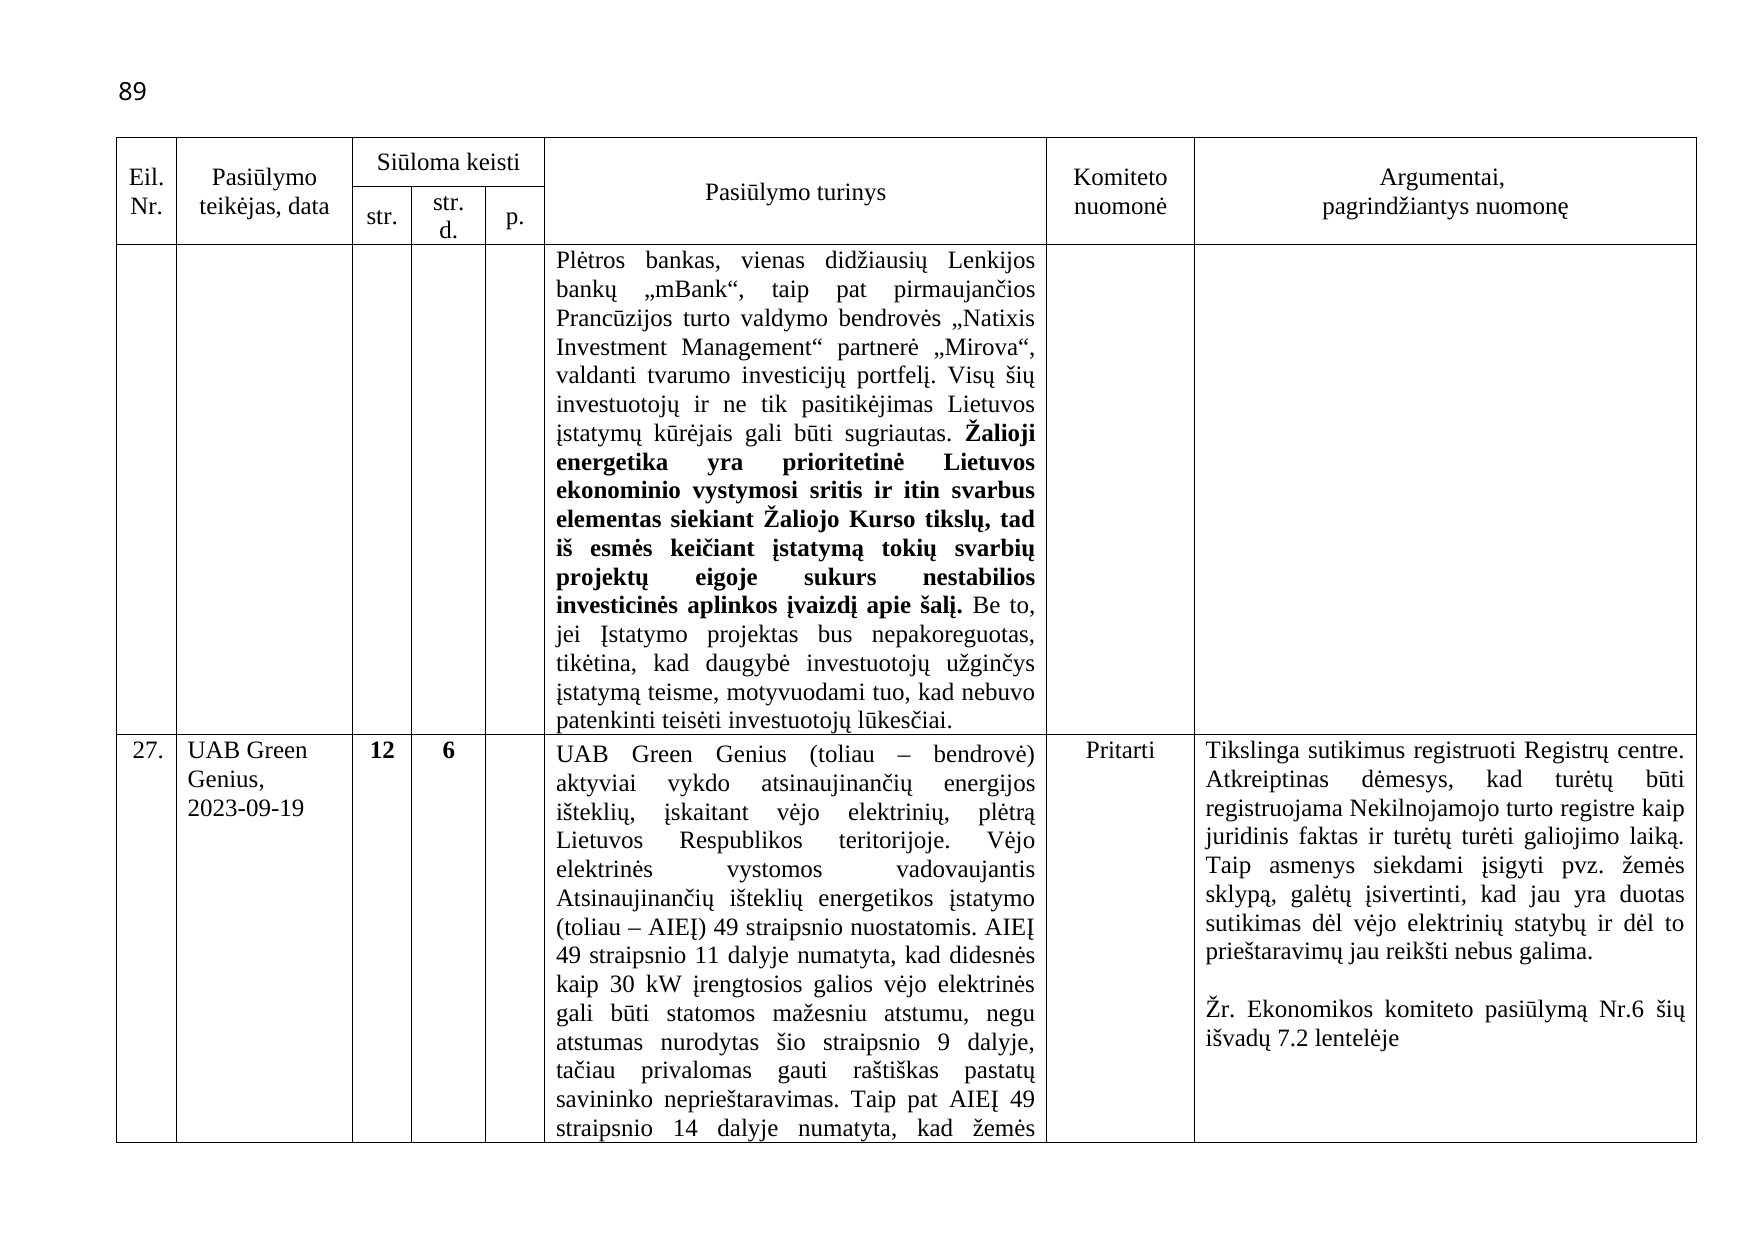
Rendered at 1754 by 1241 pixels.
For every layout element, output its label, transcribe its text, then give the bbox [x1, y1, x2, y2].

table_cell 6 [412, 735, 485, 1142]
table_cell [117, 245, 176, 734]
table_cell [486, 735, 544, 1142]
table_header Argumentai, pagrindžiantys nuomonę [1195, 138, 1696, 244]
table_header Komiteto nuomonė [1047, 138, 1194, 244]
table_cell [486, 245, 544, 734]
table_cell [177, 245, 352, 734]
table_cell [1195, 245, 1696, 734]
table_cell [353, 245, 411, 734]
table_header Pasiūlymo turinys [545, 138, 1046, 244]
table_cell Tikslinga sutikimus registruoti Registrų centre. Atkreiptinas dėmesys, kad turėtų būti registruojama Nekilnojamojo turto registre kaip juridinis faktas ir turėtų turėti galiojimo laiką. Taip asmenys siekdami įsigyti pvz. žemės sklypą, galėtų įsivertinti, kad jau yra duotas sutikimas dėl vėjo elektrinių statybų ir dėl to prieštaravimų jau reikšti nebus galima. Žr. Ekonomikos komiteto pasiūlymą Nr.6 šių išvadų 7.2 lentelėje [1195, 735, 1696, 1142]
table_cell p. [486, 187, 544, 244]
table_cell UAB Green Genius (toliau – bendrovė) aktyviai vykdo atsinaujinančių energijos išteklių, įskaitant vėjo elektrinių, plėtrą Lietuvos Respublikos teritorijoje. Vėjo elektrinės vystomos vadovaujantis Atsinaujinančių išteklių energetikos įstatymo (toliau – AIEĮ) 49 straipsnio nuostatomis. AIEĮ 49 straipsnio 11 dalyje numatyta, kad didesnės kaip 30 kW įrengtosios galios vėjo elektrinės gali būti statomos mažesniu atstumu, negu atstumas nurodytas šio straipsnio 9 dalyje, tačiau privalomas gauti raštiškas pastatų savininko neprieštaravimas. Taip pat AIEĮ 49 straipsnio 14 dalyje numatyta, kad žemės [545, 735, 1046, 1142]
table_header Siūloma keisti [353, 138, 544, 186]
table_cell str. d. [412, 187, 485, 244]
table_header Pasiūlymo teikėjas, data [177, 138, 352, 244]
table_cell 12 [353, 735, 411, 1142]
table_cell Plėtros bankas, vienas didžiausių Lenkijos bankų „mBank“, taip pat pirmaujančios Prancūzijos turto valdymo bendrovės „Natixis Investment Management“ partnerė „Mirova“, valdanti tvarumo investicijų portfelį. Visų šių investuotojų ir ne tik pasitikėjimas Lietuvos įstatymų kūrėjais gali būti sugriautas. Žalioji energetika yra prioritetinė Lietuvos ekonominio vystymosi sritis ir itin svarbus elementas siekiant Žaliojo Kurso tikslų, tad iš esmės keičiant įstatymą tokių svarbių projektų eigoje sukurs nestabilios investicinės aplinkos įvaizdį apie šalį. Be to, jei Įstatymo projektas bus nepakoreguotas, tikėtina, kad daugybė investuotojų užginčys įstatymą teisme, motyvuodami tuo, kad nebuvo patenkinti teisėti investuotojų lūkesčiai. [545, 245, 1046, 734]
table_cell [412, 245, 485, 734]
table_cell 27. [117, 735, 176, 1142]
table_cell Pritarti [1047, 735, 1194, 1142]
table_cell UAB Green Genius, 2023-09-19 [177, 735, 352, 1142]
table_header Eil. Nr. [117, 138, 176, 244]
table_cell str. [353, 187, 411, 244]
table_cell [1047, 245, 1194, 734]
